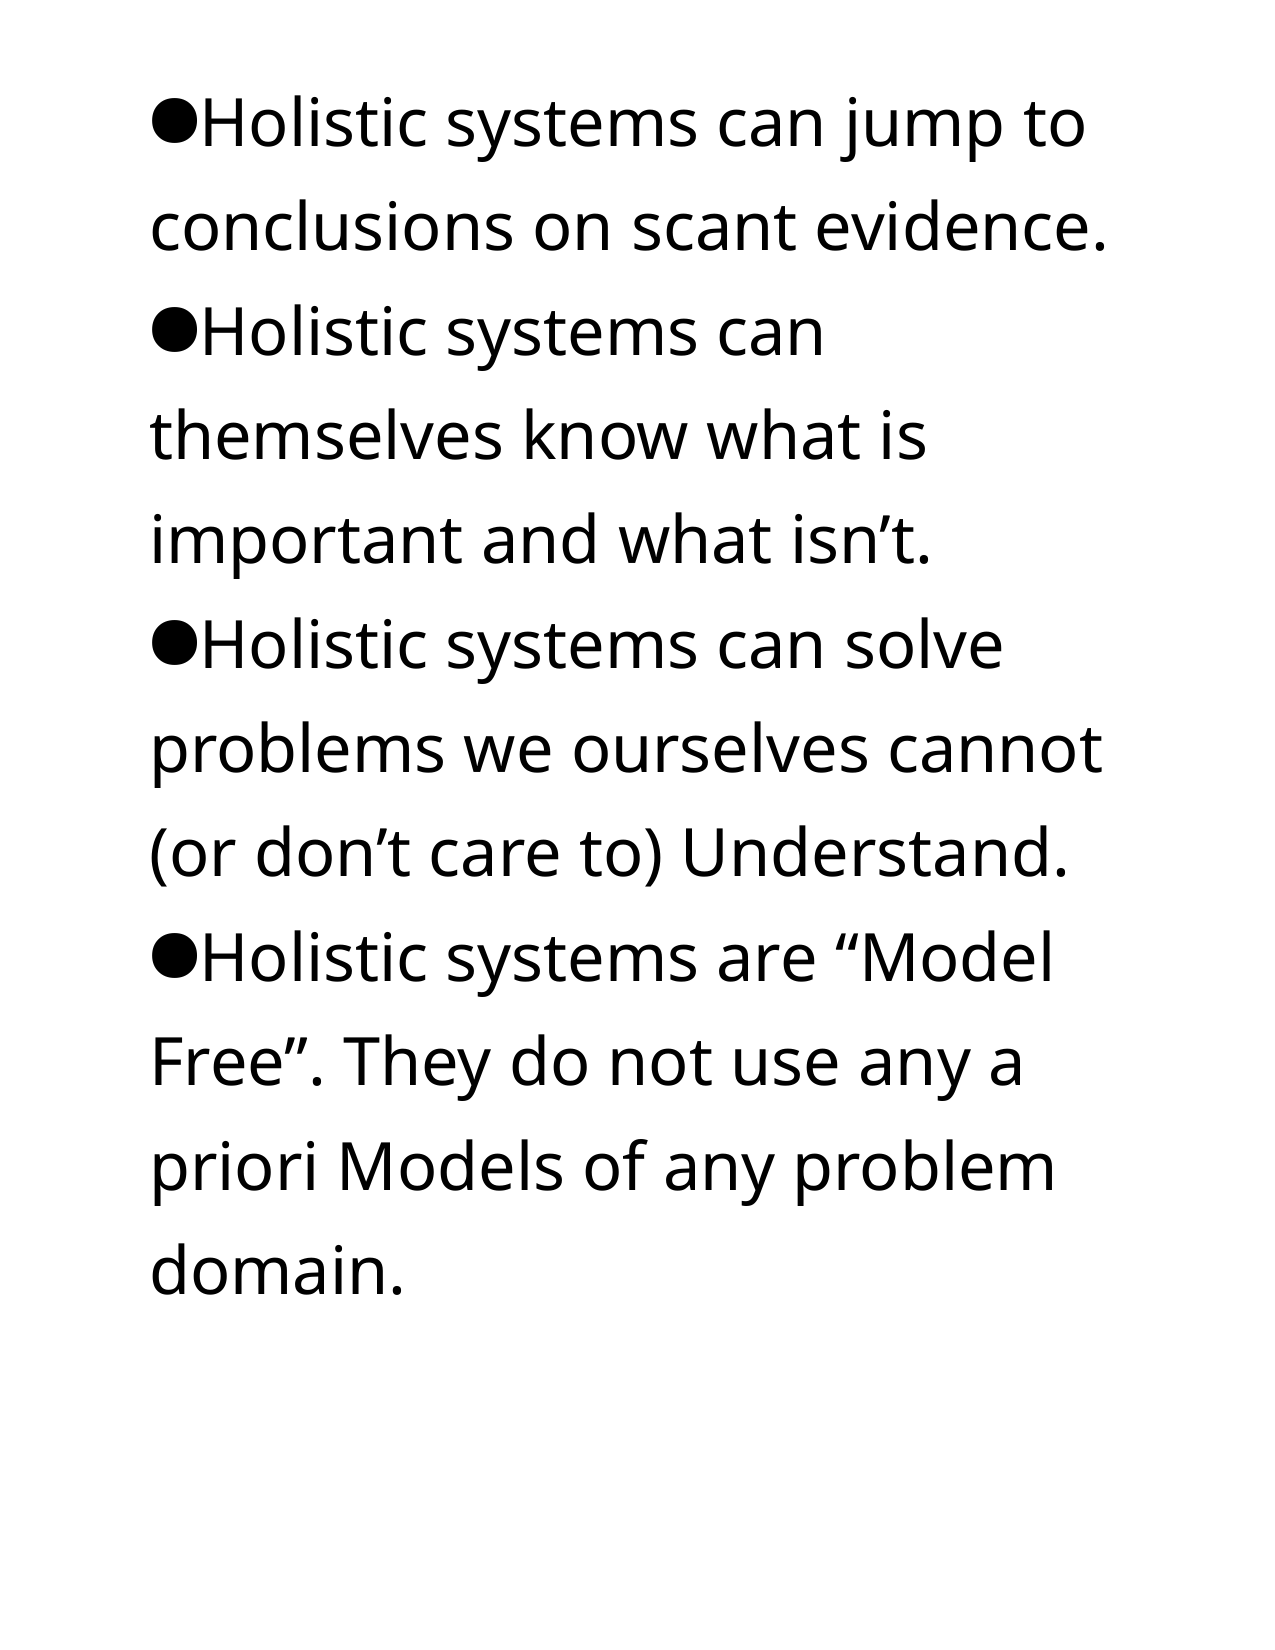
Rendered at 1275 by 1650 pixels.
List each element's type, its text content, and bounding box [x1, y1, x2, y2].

list Holistic systems can themselves know what is important and what isn’t. [75, 284, 1200, 583]
list Holistic systems can solve problems we ourselves cannot (or don’t care to) Understand. [75, 597, 1200, 896]
list Holistic systems can jump to conclusions on scant evidence. [75, 75, 1200, 270]
list Holistic systems are “Model Free”. They do not use any a priori Models of any problem domain. [75, 910, 1200, 1314]
